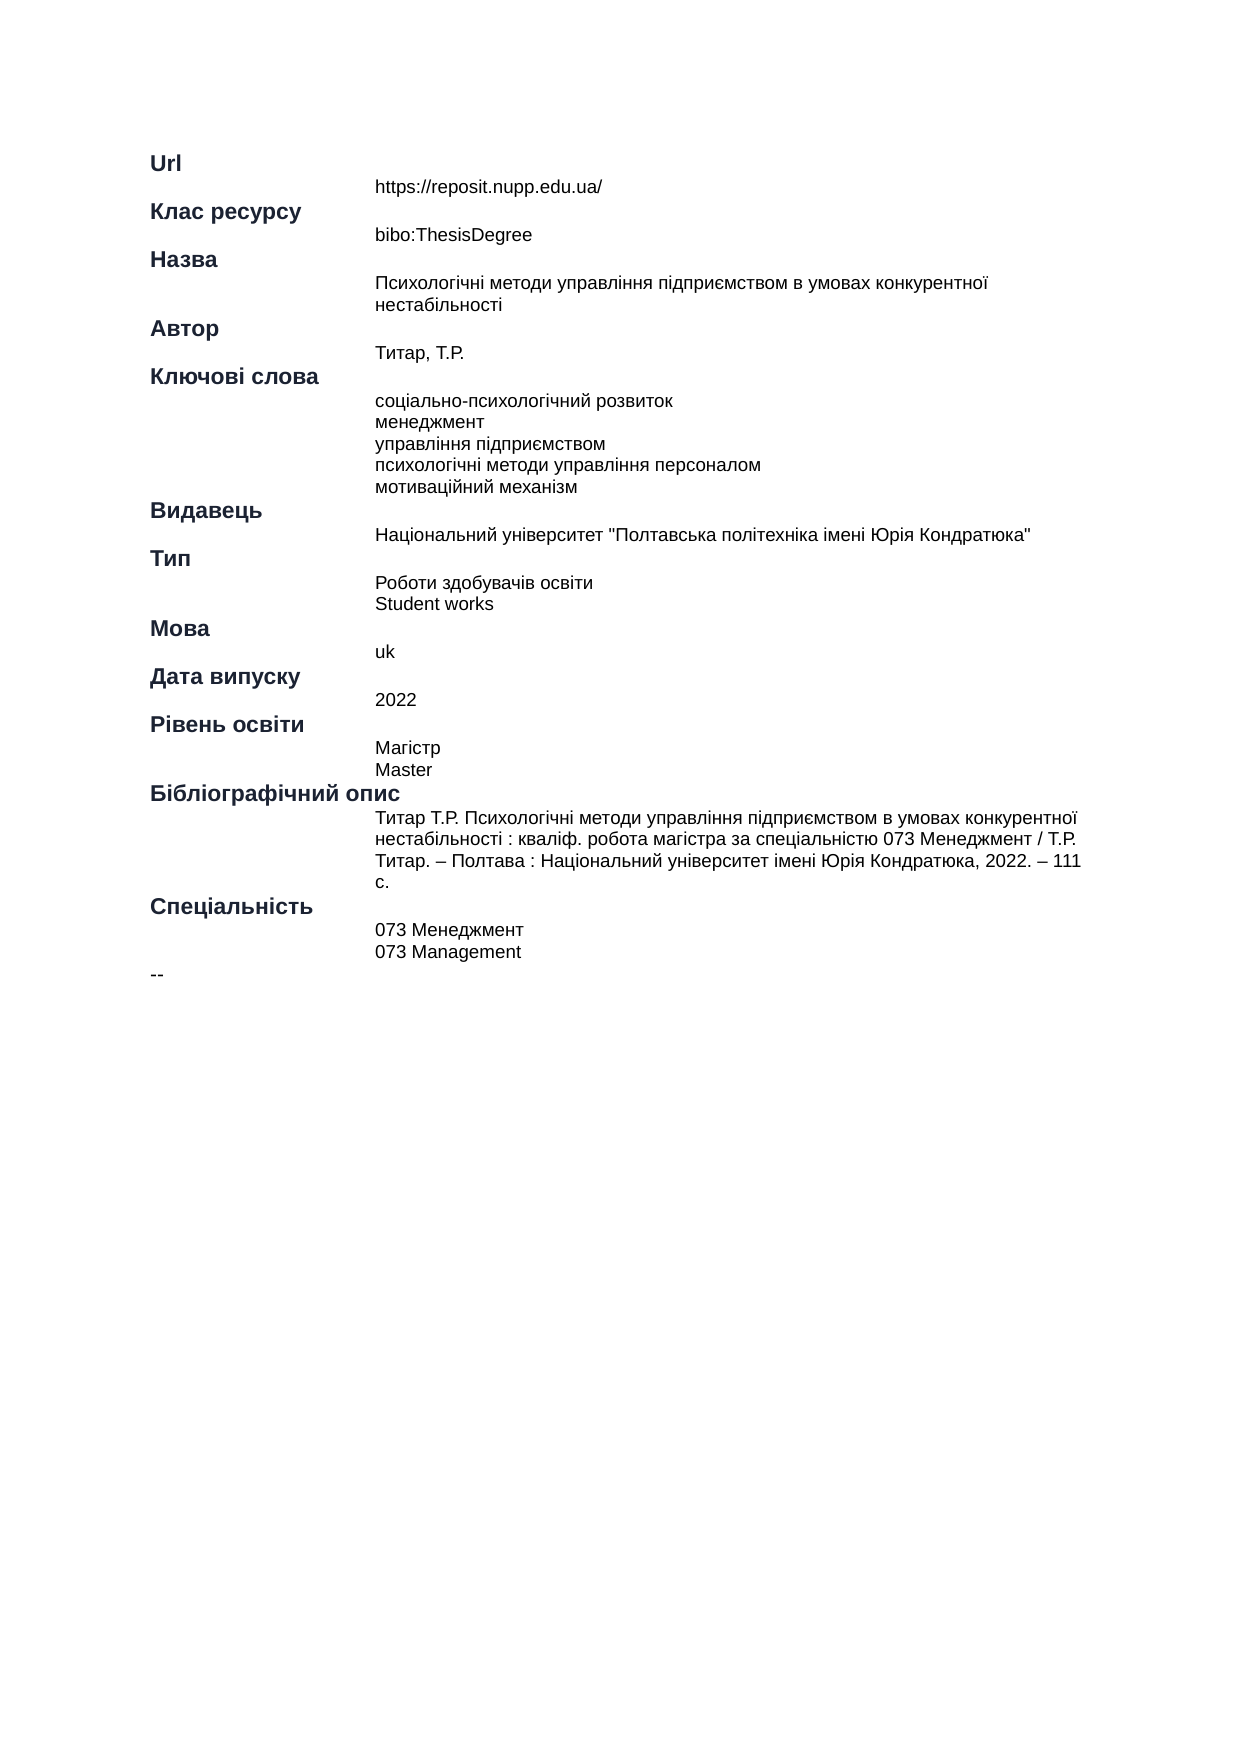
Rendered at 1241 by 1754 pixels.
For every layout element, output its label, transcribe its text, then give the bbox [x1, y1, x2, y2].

text Магістр [375, 737, 1090, 758]
text Спеціальність [150, 893, 1090, 919]
text Клас ресурсу [150, 198, 1090, 224]
text Роботи здобувачів освіти [375, 572, 1090, 593]
text Master [375, 758, 1090, 780]
text 073 Management [375, 941, 1090, 962]
text Бібліографічний опис [150, 780, 1090, 806]
text соціально-психологічний розвиток [375, 389, 1090, 411]
text мотиваційний механізм [375, 476, 1090, 497]
text Видавець [150, 497, 1090, 524]
text управління підприємством [375, 433, 1090, 454]
text Психологічні методи управління підприємством в умовах конкурентної нестабільності [375, 272, 1090, 315]
text Титар Т.Р. Психологічні методи управління підприємством в умовах конкурентної нестабільності : кваліф. робота магістра за спеціальністю 073 Менеджмент / Т.Р. Титар. – Полтава : Національний університет імені Юрія Кондратюка, 2022. – 111 с. [375, 806, 1090, 893]
text 073 Менеджмент [375, 919, 1090, 941]
text Дата випуску [150, 663, 1090, 689]
text Тип [150, 545, 1090, 572]
text bibo:ThesisDegree [375, 224, 1090, 246]
text менеджмент [375, 411, 1090, 433]
text психологічні методи управління персоналом [375, 454, 1090, 476]
text Мова [150, 615, 1090, 641]
text Student works [375, 593, 1090, 615]
text Титар, Т.Р. [375, 342, 1090, 363]
text 2022 [375, 689, 1090, 711]
text Ключові слова [150, 363, 1090, 389]
text Автор [150, 315, 1090, 342]
text Рівень освіти [150, 711, 1090, 737]
text uk [375, 641, 1090, 663]
text https://reposit.nupp.edu.ua/ [375, 176, 1090, 198]
text -- [150, 962, 1090, 986]
text Назва [150, 246, 1090, 272]
text Url [150, 150, 1090, 176]
text Національний університет "Полтавська політехніка імені Юрія Кондратюка" [375, 524, 1090, 545]
